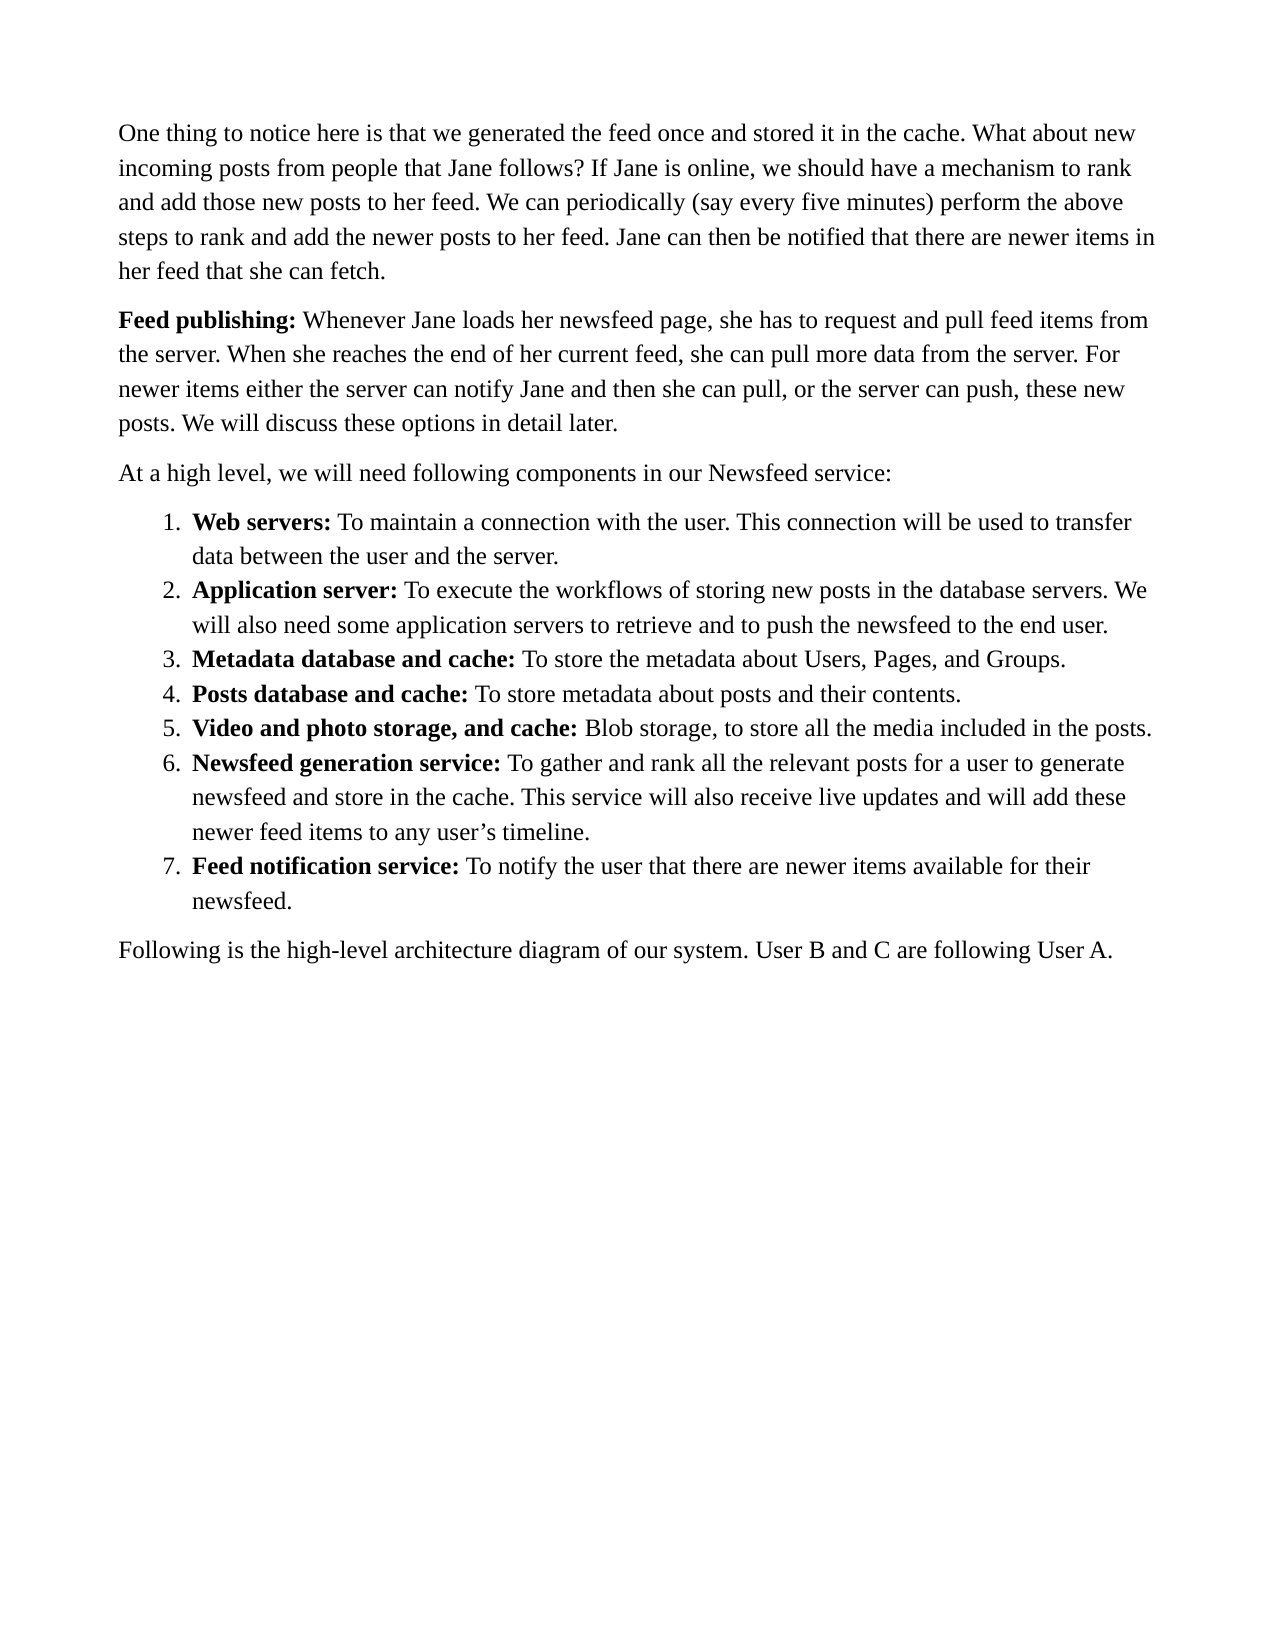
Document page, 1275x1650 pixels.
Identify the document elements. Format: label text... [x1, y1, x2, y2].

text At a high level, we will need following components in our Newsfeed service: [118, 458, 1157, 486]
text Following is the high-level architecture diagram of our system. User B and C are following User A. [118, 935, 1157, 964]
text Feed publishing: Whenever Jane loads her newsfeed page, she has to request and pull feed items from the server. When she reaches the end of her current feed, she can pull more data from the server. For newer items either the server can notify Jane and then she can pull, or the server can push, these new posts. We will discuss these options in detail later. [118, 305, 1157, 437]
text One thing to notice here is that we generated the feed once and stored it in the cache. What about new incoming posts from people that Jane follows? If Jane is online, we should have a mechanism to rank and add those new posts to her feed. We can periodically (say every five minutes) perform the above steps to rank and add the newer posts to her feed. Jane can then be notified that there are newer items in her feed that she can fetch. [118, 118, 1157, 285]
list Web servers: To maintain a connection with the user. This connection will be used to transfer data between the user and the server. [162, 507, 1157, 570]
list Video and photo storage, and cache: Blob storage, to store all the media included in the posts. [162, 713, 1157, 742]
list Newsfeed generation service: To gather and rank all the relevant posts for a user to generate newsfeed and store in the cache. This service will also receive live updates and will add these newer feed items to any user’s timeline. [162, 748, 1157, 846]
list Application server: To execute the workflows of storing new posts in the database servers. We will also need some application servers to retrieve and to push the newsfeed to the end user. [162, 576, 1157, 639]
list Posts database and cache: To store metadata about posts and their contents. [162, 679, 1157, 708]
list Feed notification service: To notify the user that there are newer items available for their newsfeed. [162, 851, 1157, 915]
list Metadata database and cache: To store the metadata about Users, Pages, and Groups. [162, 644, 1157, 673]
